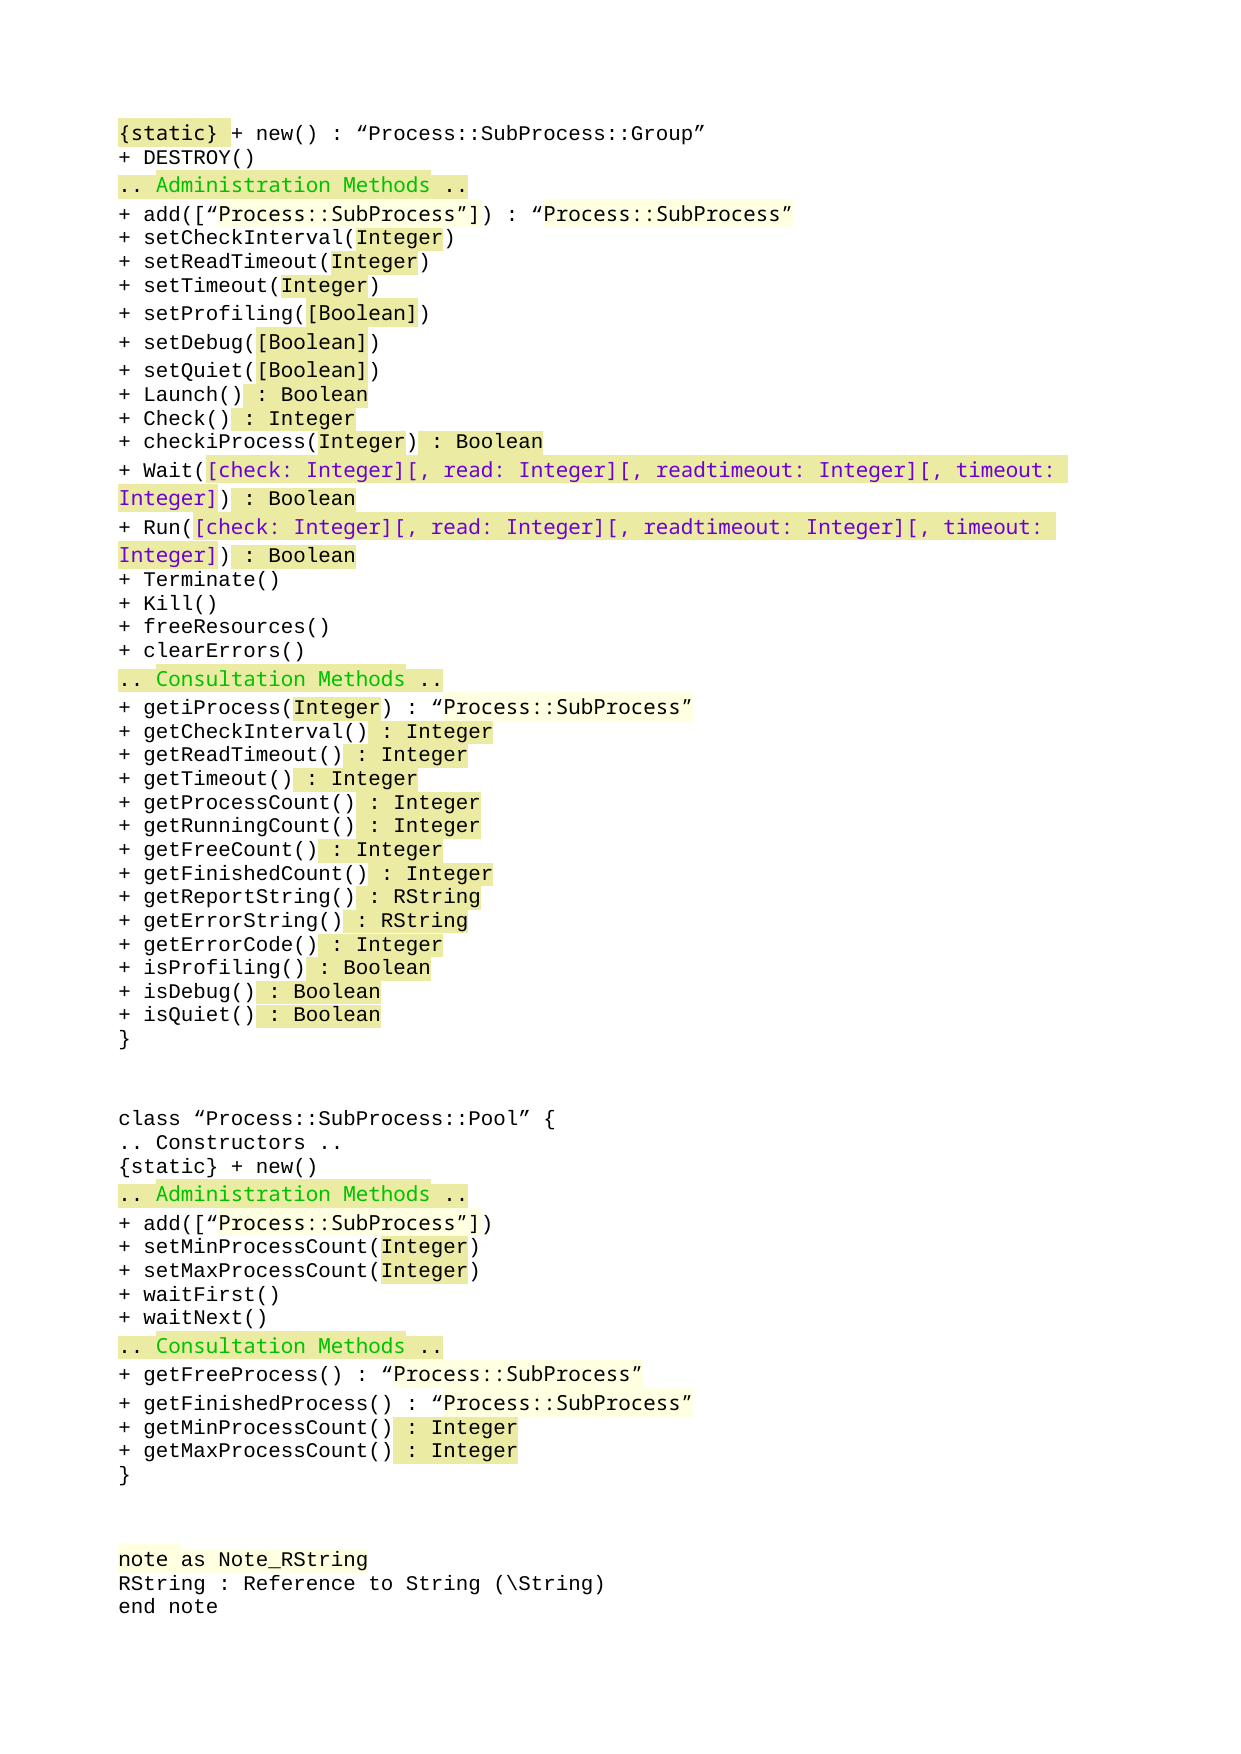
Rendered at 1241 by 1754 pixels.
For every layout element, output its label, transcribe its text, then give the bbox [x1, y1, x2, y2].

text + Wait([check: Integer][, read: Integer][, readtimeout: Integer][, timeout: Integer]) : Boolean [118, 455, 1122, 512]
text + getProcessCount() : Integer [118, 792, 1122, 815]
text + setProfiling([Boolean]) [118, 298, 1122, 327]
text + getFinishedProcess() : “Process::SubProcess” [118, 1388, 1122, 1417]
text + isProfiling() : Boolean [118, 957, 1122, 981]
text + getErrorString() : RString [118, 910, 1122, 933]
text + getTimeout() : Integer [118, 768, 1122, 792]
text } [118, 1028, 1122, 1052]
text class “Process::SubProcess::Pool” { [118, 1108, 1122, 1132]
text + getiProcess(Integer) : “Process::SubProcess” [118, 692, 1122, 721]
text .. Constructors .. [118, 1132, 1122, 1156]
text + getMaxProcessCount() : Integer [118, 1440, 1122, 1464]
text + add([“Process::SubProcess”]) [118, 1208, 1122, 1236]
text + getErrorCode() : Integer [118, 933, 1122, 957]
text } [118, 1464, 1122, 1488]
text + isDebug() : Boolean [118, 981, 1122, 1004]
text + waitFirst() [118, 1284, 1122, 1307]
text + Check() : Integer [118, 408, 1122, 431]
text + getCheckInterval() : Integer [118, 721, 1122, 744]
text + getReadTimeout() : Integer [118, 744, 1122, 768]
text + waitNext() [118, 1307, 1122, 1331]
text + add([“Process::SubProcess”]) : “Process::SubProcess” [118, 199, 1122, 227]
text {static} + new() : “Process::SubProcess::Group” [118, 118, 1122, 147]
text + Launch() : Boolean [118, 384, 1122, 408]
text .. Consultation Methods .. [118, 1331, 1122, 1359]
text + getReportString() : RString [118, 886, 1122, 910]
text + getFreeCount() : Integer [118, 839, 1122, 863]
text + freeResources() [118, 616, 1122, 640]
text + Kill() [118, 593, 1122, 616]
text + getMinProcessCount() : Integer [118, 1417, 1122, 1440]
text + getFreeProcess() : “Process::SubProcess” [118, 1359, 1122, 1388]
text end note [118, 1596, 1122, 1620]
text + Run([check: Integer][, read: Integer][, readtimeout: Integer][, timeout: Integer]) : Boolean [118, 512, 1122, 569]
text + getRunningCount() : Integer [118, 815, 1122, 839]
text + Terminate() [118, 569, 1122, 593]
text RString : Reference to String (\String) [118, 1573, 1122, 1596]
text {static} + new() [118, 1156, 1122, 1179]
text note as Note_RString [118, 1544, 1122, 1573]
text + DESTROY() [118, 147, 1122, 170]
text + checkiProcess(Integer) : Boolean [118, 431, 1122, 455]
text + setDebug([Boolean]) [118, 327, 1122, 355]
text + setMinProcessCount(Integer) [118, 1236, 1122, 1260]
text + setQuiet([Boolean]) [118, 355, 1122, 384]
text + setTimeout(Integer) [118, 275, 1122, 298]
text + clearErrors() [118, 640, 1122, 664]
text + setReadTimeout(Integer) [118, 251, 1122, 275]
text .. Administration Methods .. [118, 170, 1122, 199]
text + setCheckInterval(Integer) [118, 227, 1122, 251]
text .. Administration Methods .. [118, 1179, 1122, 1208]
text .. Consultation Methods .. [118, 664, 1122, 692]
text + setMaxProcessCount(Integer) [118, 1260, 1122, 1284]
text + getFinishedCount() : Integer [118, 863, 1122, 886]
text + isQuiet() : Boolean [118, 1004, 1122, 1028]
